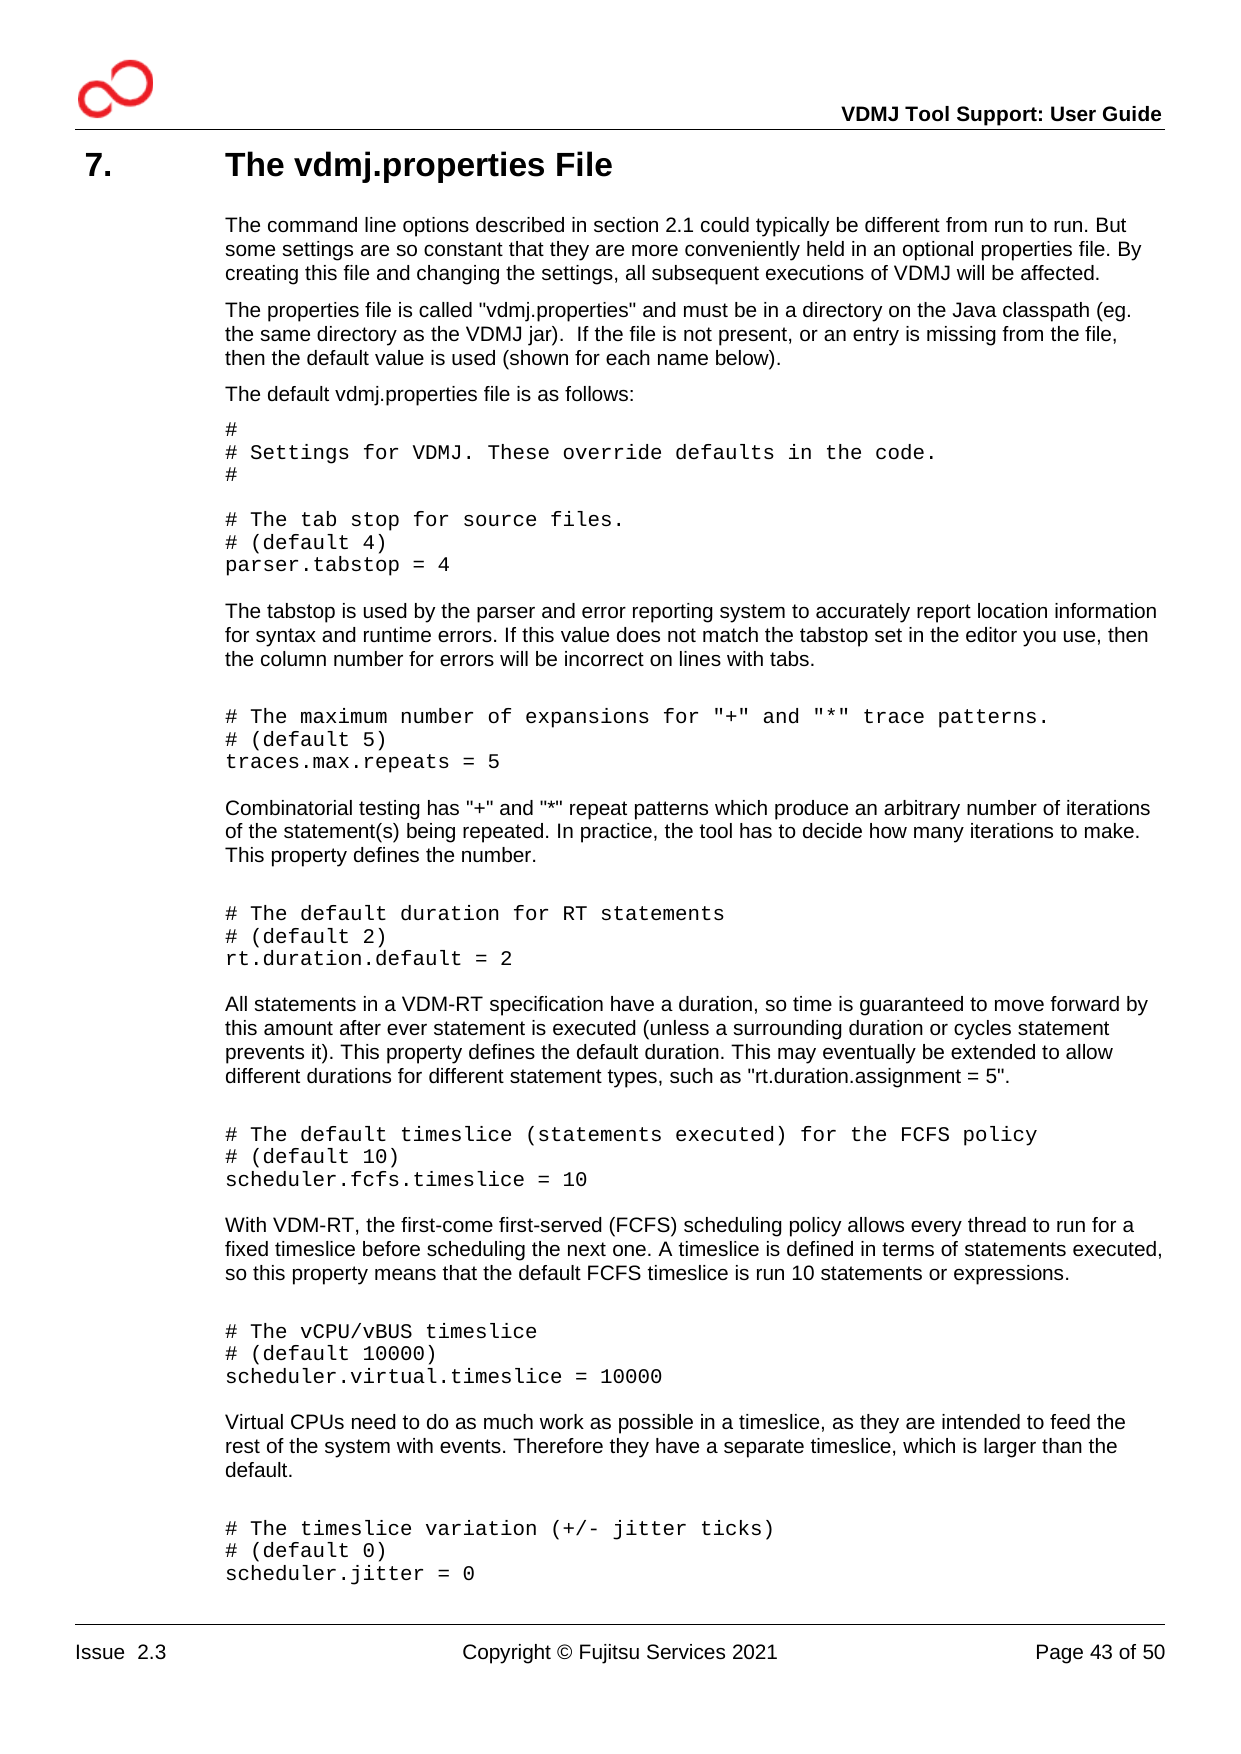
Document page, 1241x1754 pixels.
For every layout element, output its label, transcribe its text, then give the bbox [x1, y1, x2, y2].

text All statements in a VDM-RT specification have a duration, so time is guaranteed to move forward by this amount after ever statement is executed (unless a surrounding duration or cycles statement prevents it). This property defines the default duration. This may eventually be extended to allow different durations for different statement types, such as "rt.duration.assignment = 5". [225, 993, 1165, 1088]
text Combinatorial testing has "+" and "*" repeat patterns which produce an arbitrary number of iterations of the statement(s) being repeated. In practice, the tool has to decide how many iterations to make. This property defines the number. [225, 796, 1165, 868]
text # [225, 464, 1165, 486]
text # (default 10) [225, 1146, 1165, 1168]
text scheduler.jitter = 0 [225, 1562, 1165, 1585]
text scheduler.fcfs.timeslice = 10 [225, 1168, 1165, 1191]
text # The default duration for RT statements [225, 903, 1165, 925]
text # (default 0) [225, 1540, 1165, 1562]
text # The vCPU/vBUS timeslice [225, 1320, 1165, 1343]
text # The tab stop for source files. [225, 509, 1165, 531]
text # (default 2) [225, 925, 1165, 948]
text # (default 4) [225, 531, 1165, 554]
text Virtual CPUs need to do as much work as possible in a timeslice, as they are intended to feed the rest of the system with events. Therefore they have a separate timeslice, which is larger than the default. [225, 1410, 1165, 1482]
text # (default 5) [225, 728, 1165, 751]
subtitle The vdmj.properties File [75, 145, 1165, 184]
text With VDM-RT, the first-come first-served (FCFS) scheduling policy allows every thread to run for a fixed timeslice before scheduling the next one. A timeslice is defined in terms of statements executed, so this property means that the default FCFS timeslice is run 10 statements or expressions. [225, 1213, 1165, 1285]
text # The maximum number of expansions for "+" and "*" trace patterns. [225, 706, 1165, 728]
text # The default timeslice (statements executed) for the FCFS policy [225, 1123, 1165, 1146]
text scheduler.virtual.timeslice = 10000 [225, 1365, 1165, 1388]
text The default vdmj.properties file is as follows: [225, 382, 1165, 406]
text # (default 10000) [225, 1343, 1165, 1365]
text # The timeslice variation (+/- jitter ticks) [225, 1517, 1165, 1540]
text The tabstop is used by the parser and error reporting system to accurately report location information for syntax and runtime errors. If this value does not match the tabstop set in the editor you use, then the column number for errors will be incorrect on lines with tabs. [225, 599, 1165, 671]
text The command line options described in section 2.1 could typically be different from run to run. But some settings are so constant that they are more conveniently held in an optional properties file. By creating this file and changing the settings, all subsequent executions of VDMJ will be affected. [225, 214, 1165, 286]
text parser.tabstop = 4 [225, 554, 1165, 576]
text rt.duration.default = 2 [225, 948, 1165, 970]
text traces.max.repeats = 5 [225, 751, 1165, 773]
picture [78, 52, 153, 128]
text # Settings for VDMJ. These override defaults in the code. [225, 441, 1165, 464]
text # [225, 419, 1165, 441]
text The properties file is called "vdmj.properties" and must be in a directory on the Java classpath (eg. the same directory as the VDMJ jar). If the file is not present, or an entry is missing from the file, then the default value is used (shown for each name below). [225, 298, 1165, 370]
